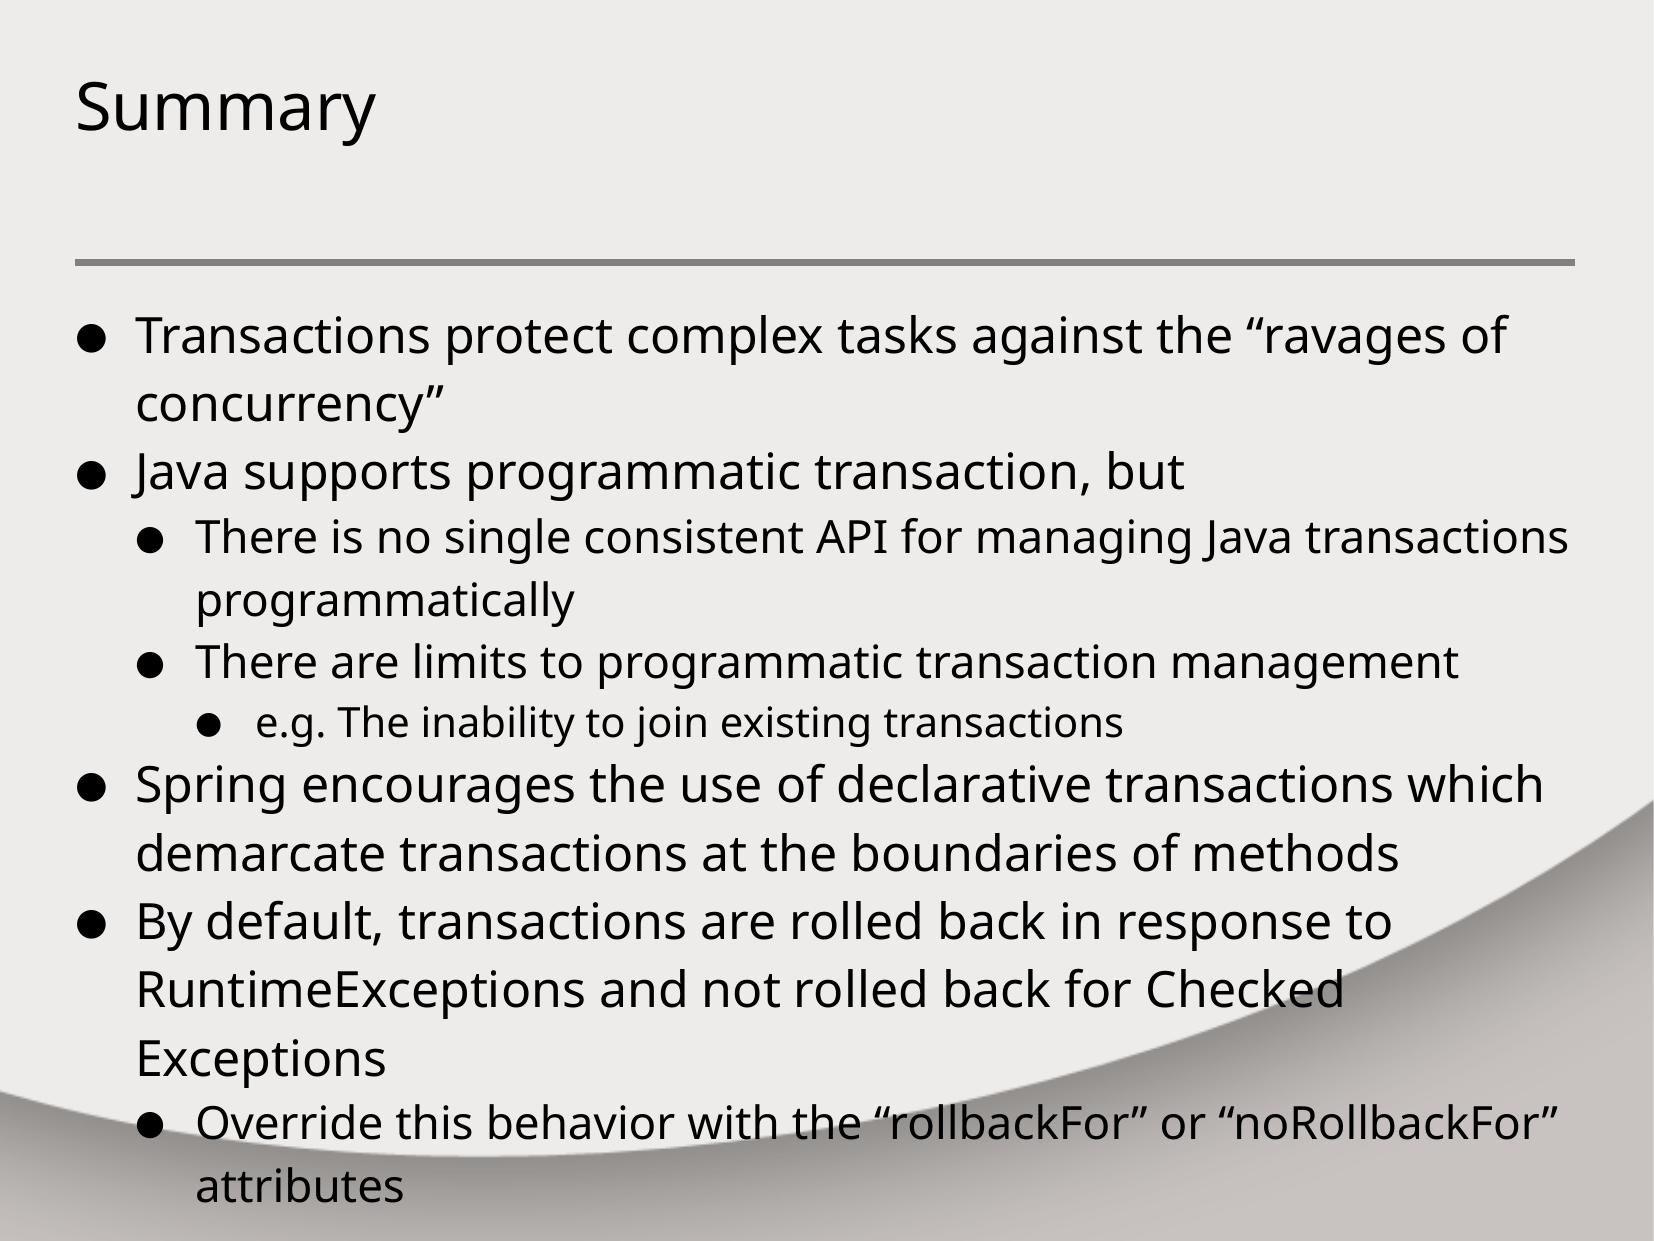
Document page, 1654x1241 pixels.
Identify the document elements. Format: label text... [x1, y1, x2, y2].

list Transactions protect complex tasks against the “ravages of concurrency” Java supports programmatic transaction, but There is no single consistent API for managing Java transactions programmatically There are limits to programmatic transaction management e.g. The inability to join existing transactions Spring encourages the use of declarative transactions which demarcate transactions at the boundaries of methods By default, transactions are rolled back in response to RuntimeExceptions and not rolled back for Checked Exceptions Override this behavior with the “rollbackFor” or “noRollbackFor” attributes [75, 300, 1576, 1163]
title Summary [75, 75, 1576, 226]
picture [0, 0, 1654, 1241]
